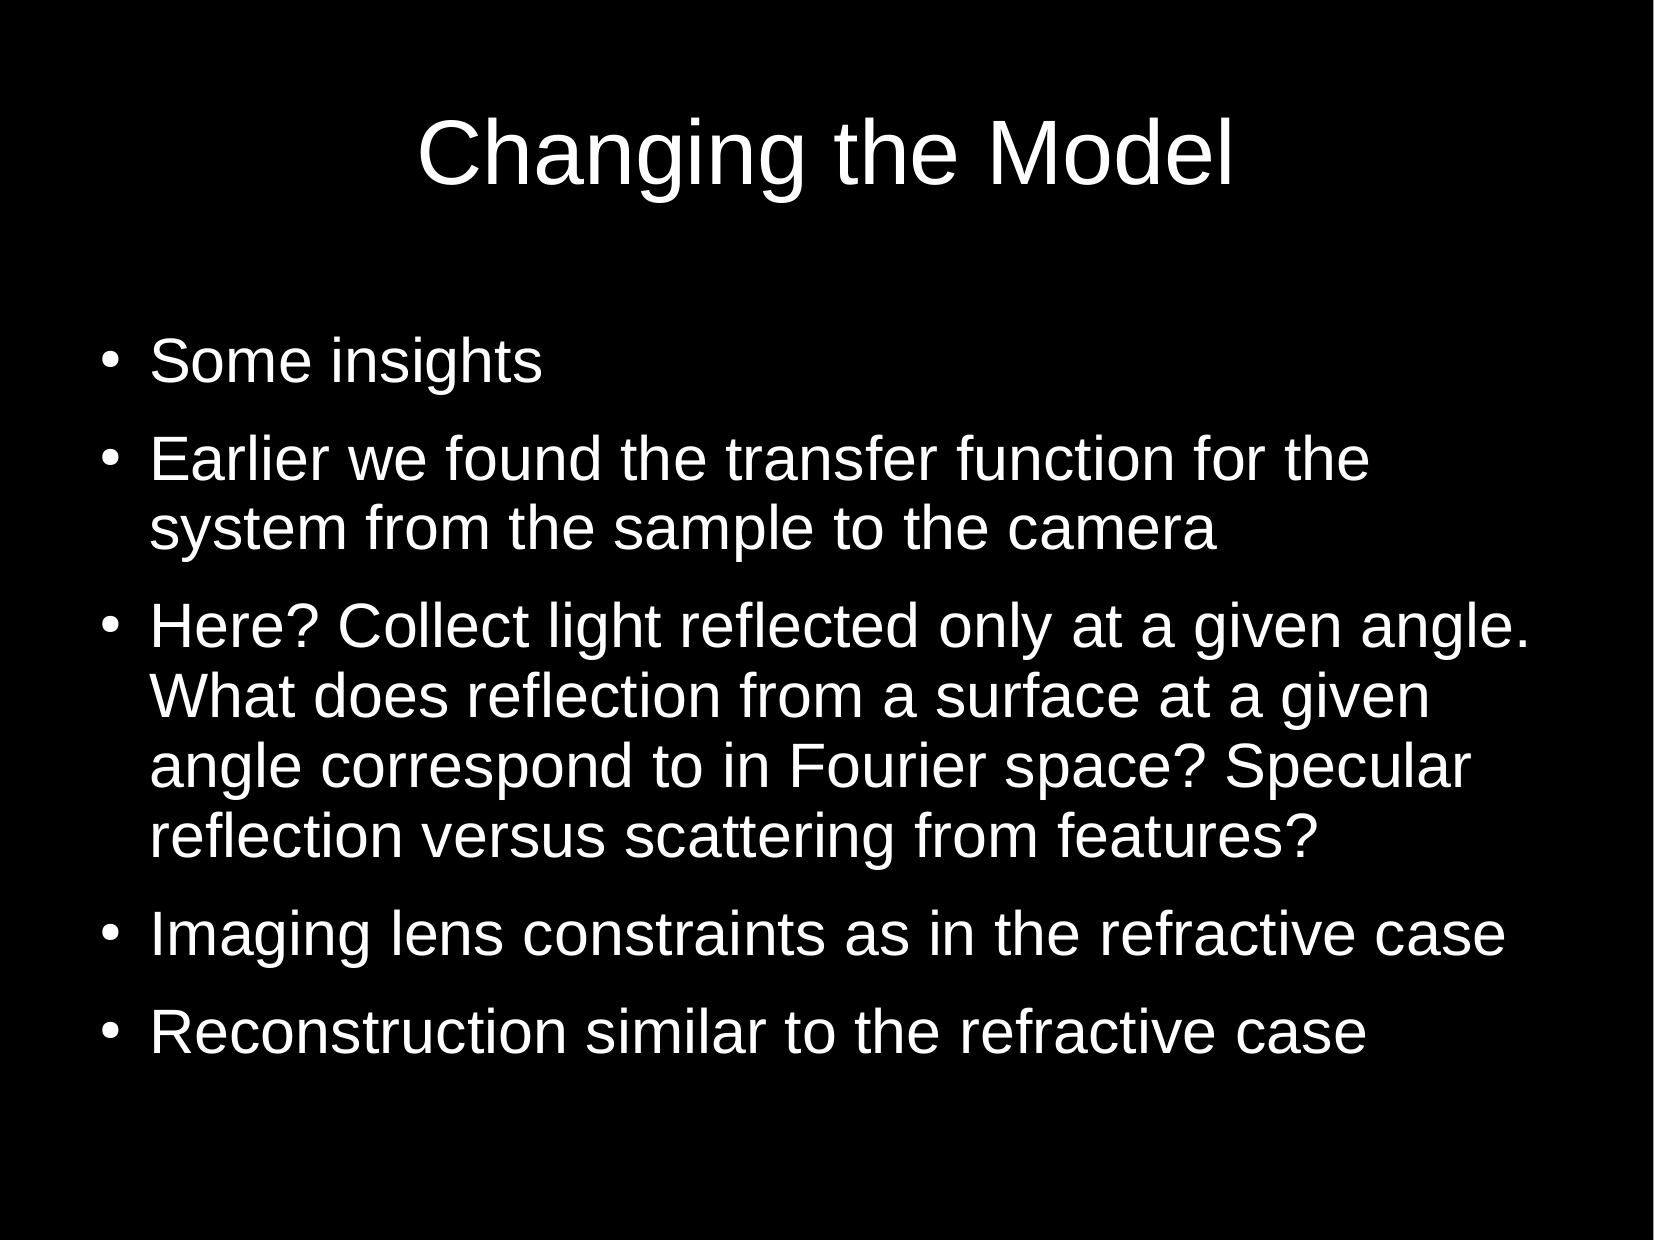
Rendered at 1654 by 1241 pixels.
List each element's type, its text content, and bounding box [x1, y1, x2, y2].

list Some insights Earlier we found the transfer function for the system from the sample to the camera Here? Collect light reflected only at a given angle. What does reflection from a surface at a given angle correspond to in Fourier space? Specular reflection versus scattering from features? Imaging lens constraints as in the refractive case Reconstruction similar to the refractive case [82, 325, 1538, 1087]
title Changing the Model [82, 49, 1571, 257]
